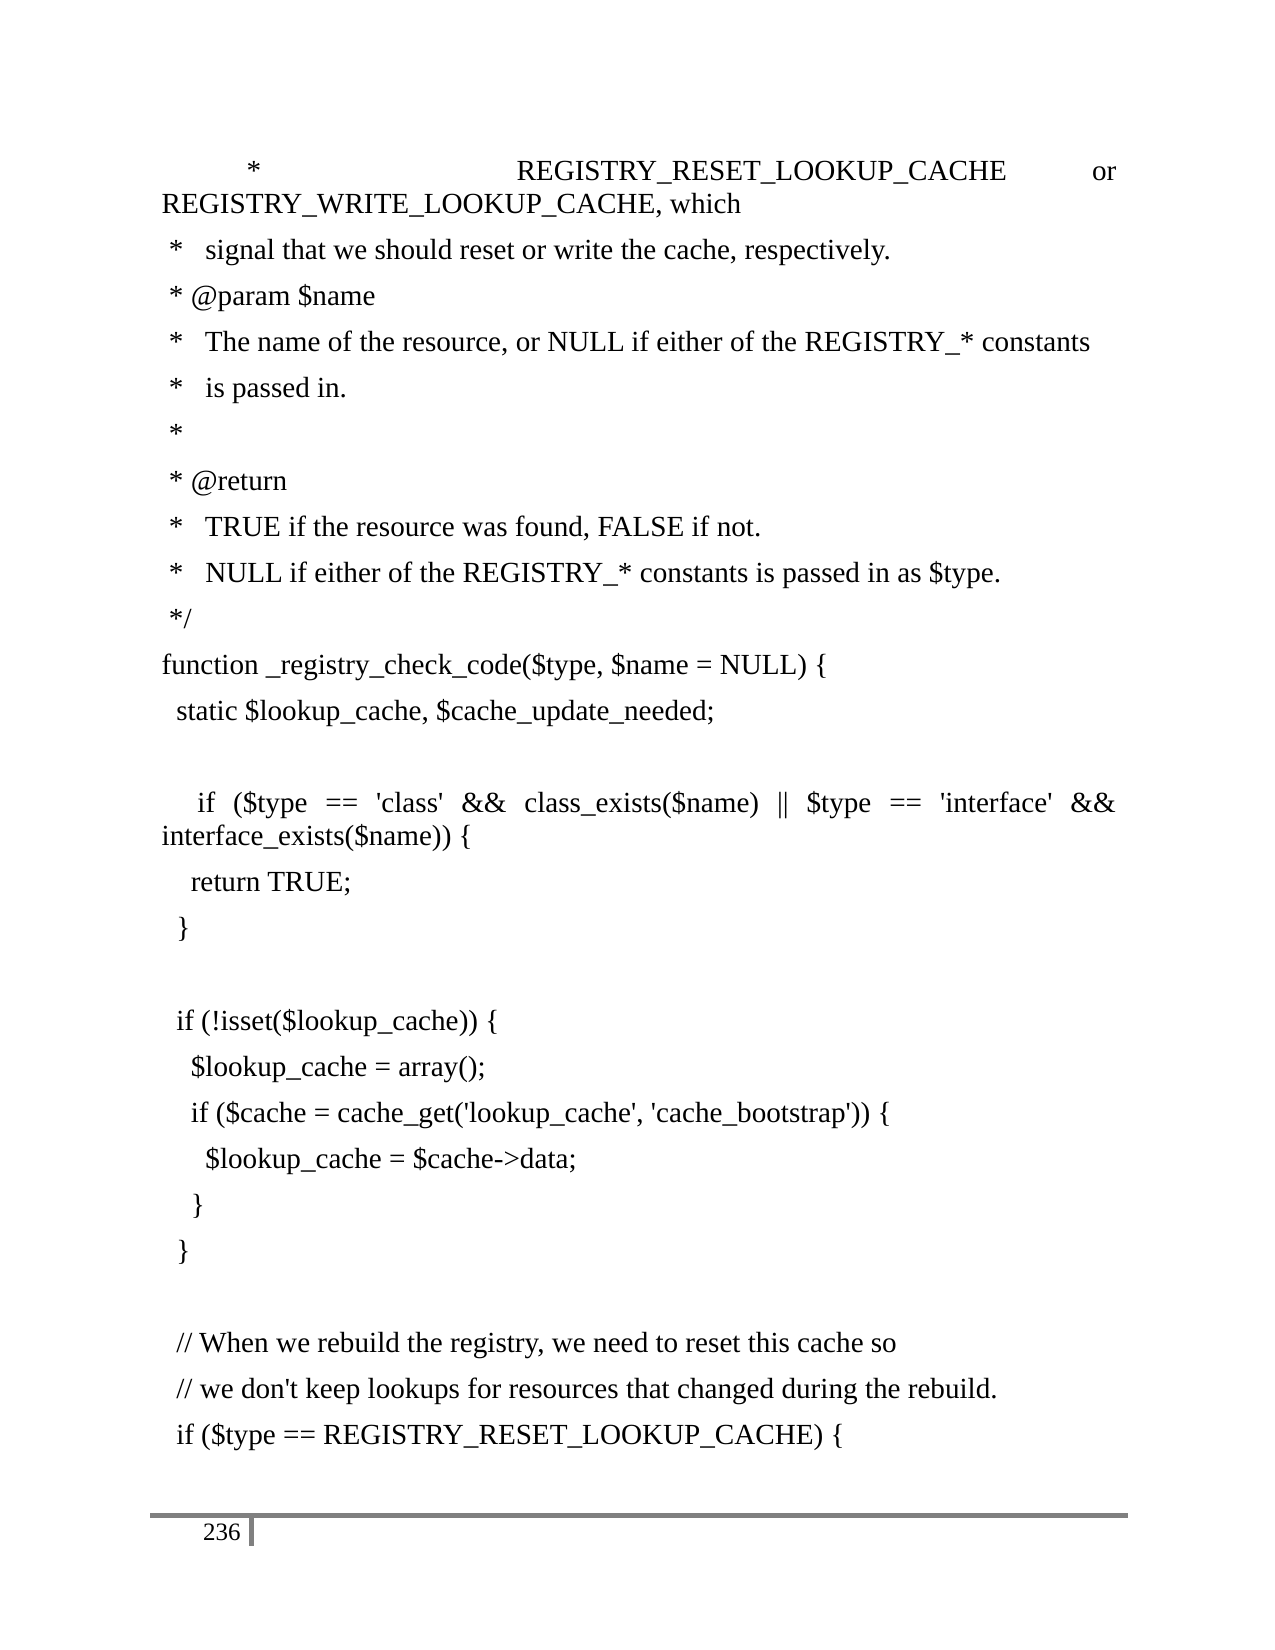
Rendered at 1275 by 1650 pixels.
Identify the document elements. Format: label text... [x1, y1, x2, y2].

text * is passed in. [161, 371, 1117, 404]
text // we don't keep lookups for resources that changed during the rebuild. [161, 1371, 1117, 1404]
text * signal that we should reset or write the cache, respectively. [161, 232, 1117, 266]
text if (!isset($lookup_cache)) { [161, 1003, 1117, 1036]
text $lookup_cache = array(); [161, 1049, 1117, 1082]
text * TRUE if the resource was found, FALSE if not. [161, 509, 1117, 542]
text } [161, 1187, 1117, 1220]
text */ [161, 601, 1117, 634]
text static $lookup_cache, $cache_update_needed; [161, 693, 1117, 726]
text * @return [161, 463, 1117, 496]
text if ($type == REGISTRY_RESET_LOOKUP_CACHE) { [161, 1417, 1117, 1451]
text // When we rebuild the registry, we need to reset this cache so [161, 1325, 1117, 1358]
text } [161, 911, 1117, 944]
text * @param $name [161, 278, 1117, 312]
text * The name of the resource, or NULL if either of the REGISTRY_* constants [161, 324, 1117, 358]
text * REGISTRY_RESET_LOOKUP_CACHE or REGISTRY_WRITE_LOOKUP_CACHE, which [161, 153, 1117, 220]
text } [161, 1233, 1117, 1266]
text function _registry_check_code($type, $name = NULL) { [161, 647, 1117, 680]
text * NULL if either of the REGISTRY_* constants is passed in as $type. [161, 555, 1117, 588]
text if ($cache = cache_get('lookup_cache', 'cache_bootstrap')) { [161, 1095, 1117, 1128]
text return TRUE; [161, 864, 1117, 898]
text * [161, 417, 1117, 450]
text if ($type == 'class' && class_exists($name) || $type == 'interface' && interface_exists($name)) { [161, 785, 1117, 852]
text $lookup_cache = $cache->data; [161, 1141, 1117, 1174]
